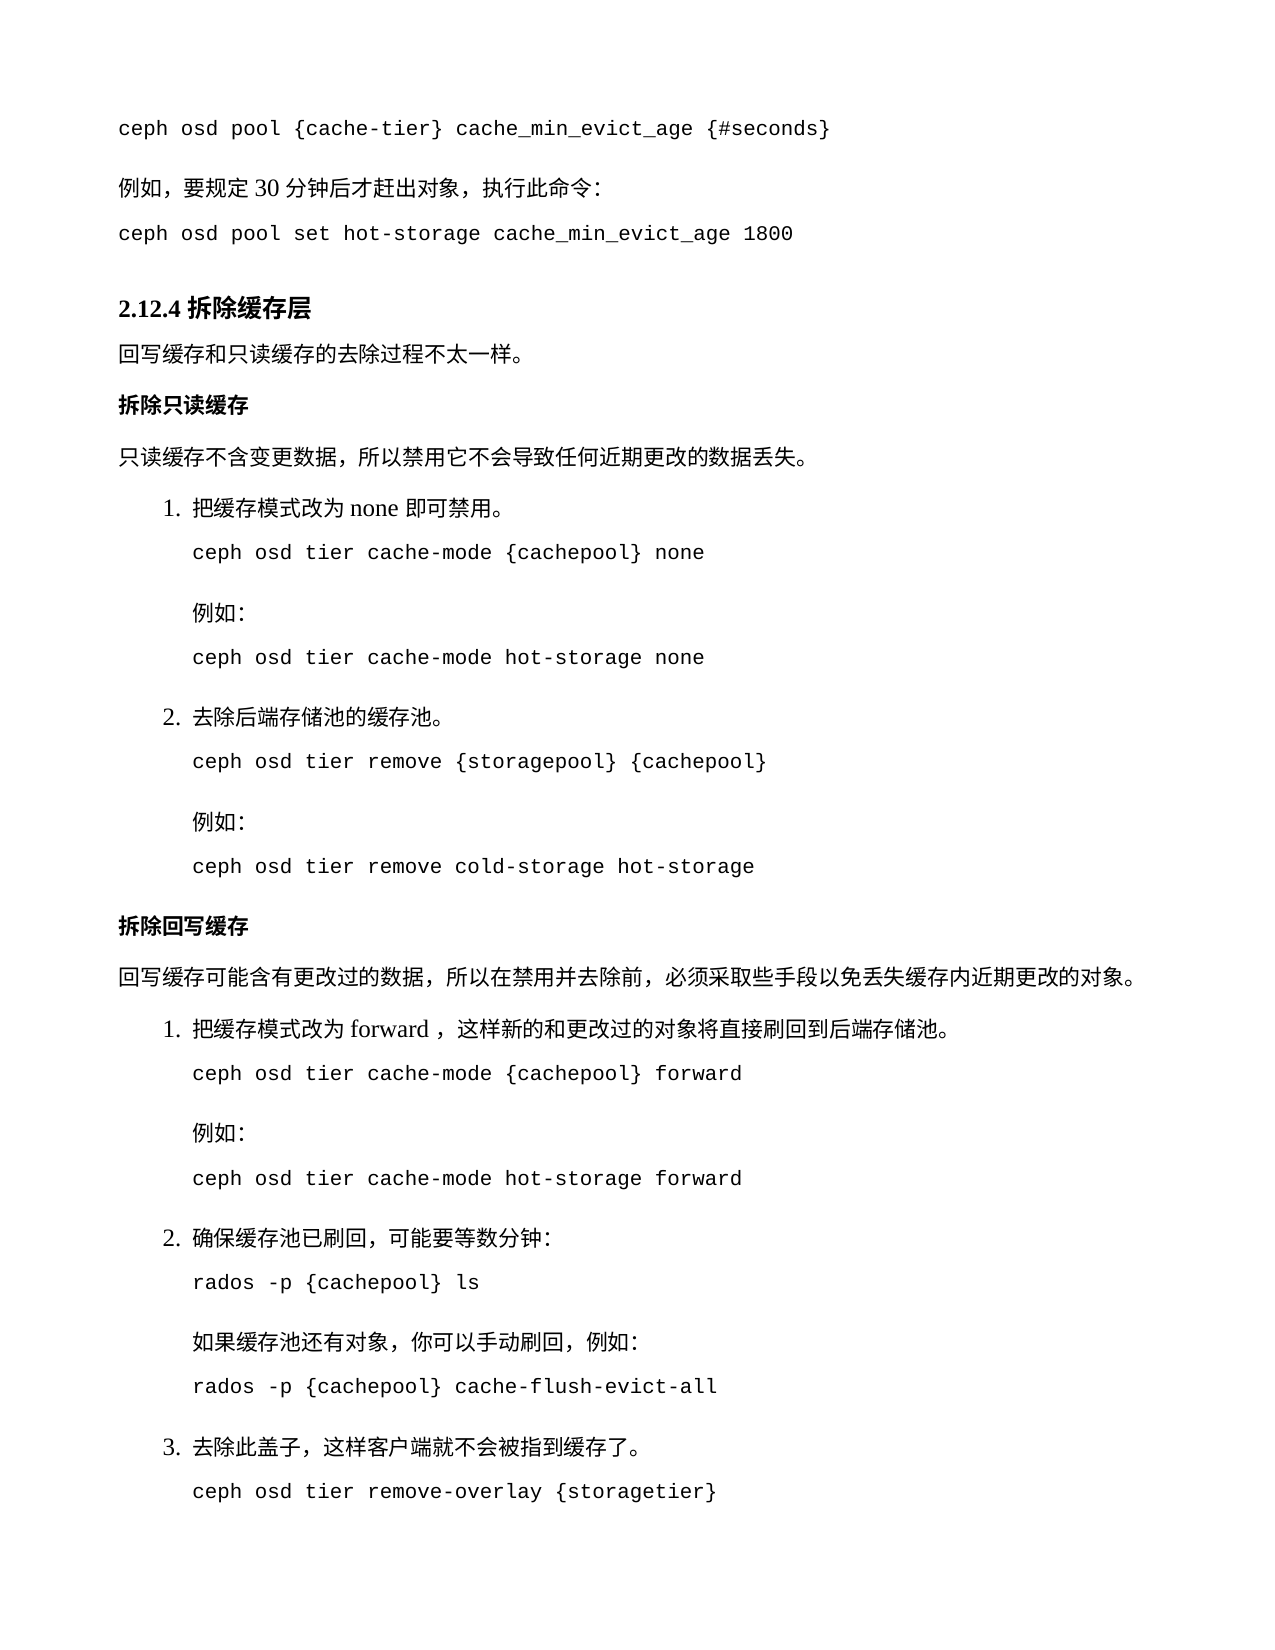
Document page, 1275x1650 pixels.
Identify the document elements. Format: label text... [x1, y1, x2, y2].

text 例如： [118, 1116, 1157, 1148]
list 去除此盖子，这样客户端就不会被指到缓存了。 [162, 1429, 1157, 1461]
text 回写缓存可能含有更改过的数据，所以在禁用并去除前，必须采取些手段以免丢失缓存内近期更改的对象。 [118, 960, 1157, 992]
text ceph osd tier cache-mode {cachepool} none [118, 542, 1157, 566]
text ceph osd pool {cache-tier} cache_min_evict_age {#seconds} [118, 118, 1157, 142]
text ceph osd tier cache-mode hot-storage none [118, 647, 1157, 671]
text 如果缓存池还有对象，你可以手动刷回，例如： [118, 1325, 1157, 1357]
text 拆除只读缓存 [118, 388, 1157, 420]
list 把缓存模式改为 none 即可禁用。 [162, 491, 1157, 523]
text 例如： [118, 596, 1157, 627]
subtitle 2.12.4 拆除缓存层 [118, 288, 1157, 324]
list 确保缓存池已刷回，可能要等数分钟： [162, 1221, 1157, 1252]
text 例如： [118, 804, 1157, 836]
list 把缓存模式改为 forward ，这样新的和更改过的对象将直接刷回到后端存储池。 [162, 1012, 1157, 1043]
text ceph osd tier remove-overlay {storagetier} [118, 1481, 1157, 1504]
text 回写缓存和只读缓存的去除过程不太一样。 [118, 337, 1157, 369]
text ceph osd tier cache-mode {cachepool} forward [118, 1063, 1157, 1087]
text rados -p {cachepool} cache-flush-evict-all [118, 1376, 1157, 1400]
list 去除后端存储池的缓存池。 [162, 700, 1157, 732]
text ceph osd tier remove {storagepool} {cachepool} [118, 751, 1157, 775]
text rados -p {cachepool} ls [118, 1272, 1157, 1296]
text ceph osd tier remove cold-storage hot-storage [118, 856, 1157, 879]
text ceph osd tier cache-mode hot-storage forward [118, 1167, 1157, 1191]
text 只读缓存不含变更数据，所以禁用它不会导致任何近期更改的数据丢失。 [118, 440, 1157, 471]
text ceph osd pool set hot-storage cache_min_evict_age 1800 [118, 223, 1157, 246]
text 例如，要规定 30 分钟后才赶出对象，执行此命令： [118, 171, 1157, 203]
text 拆除回写缓存 [118, 909, 1157, 941]
